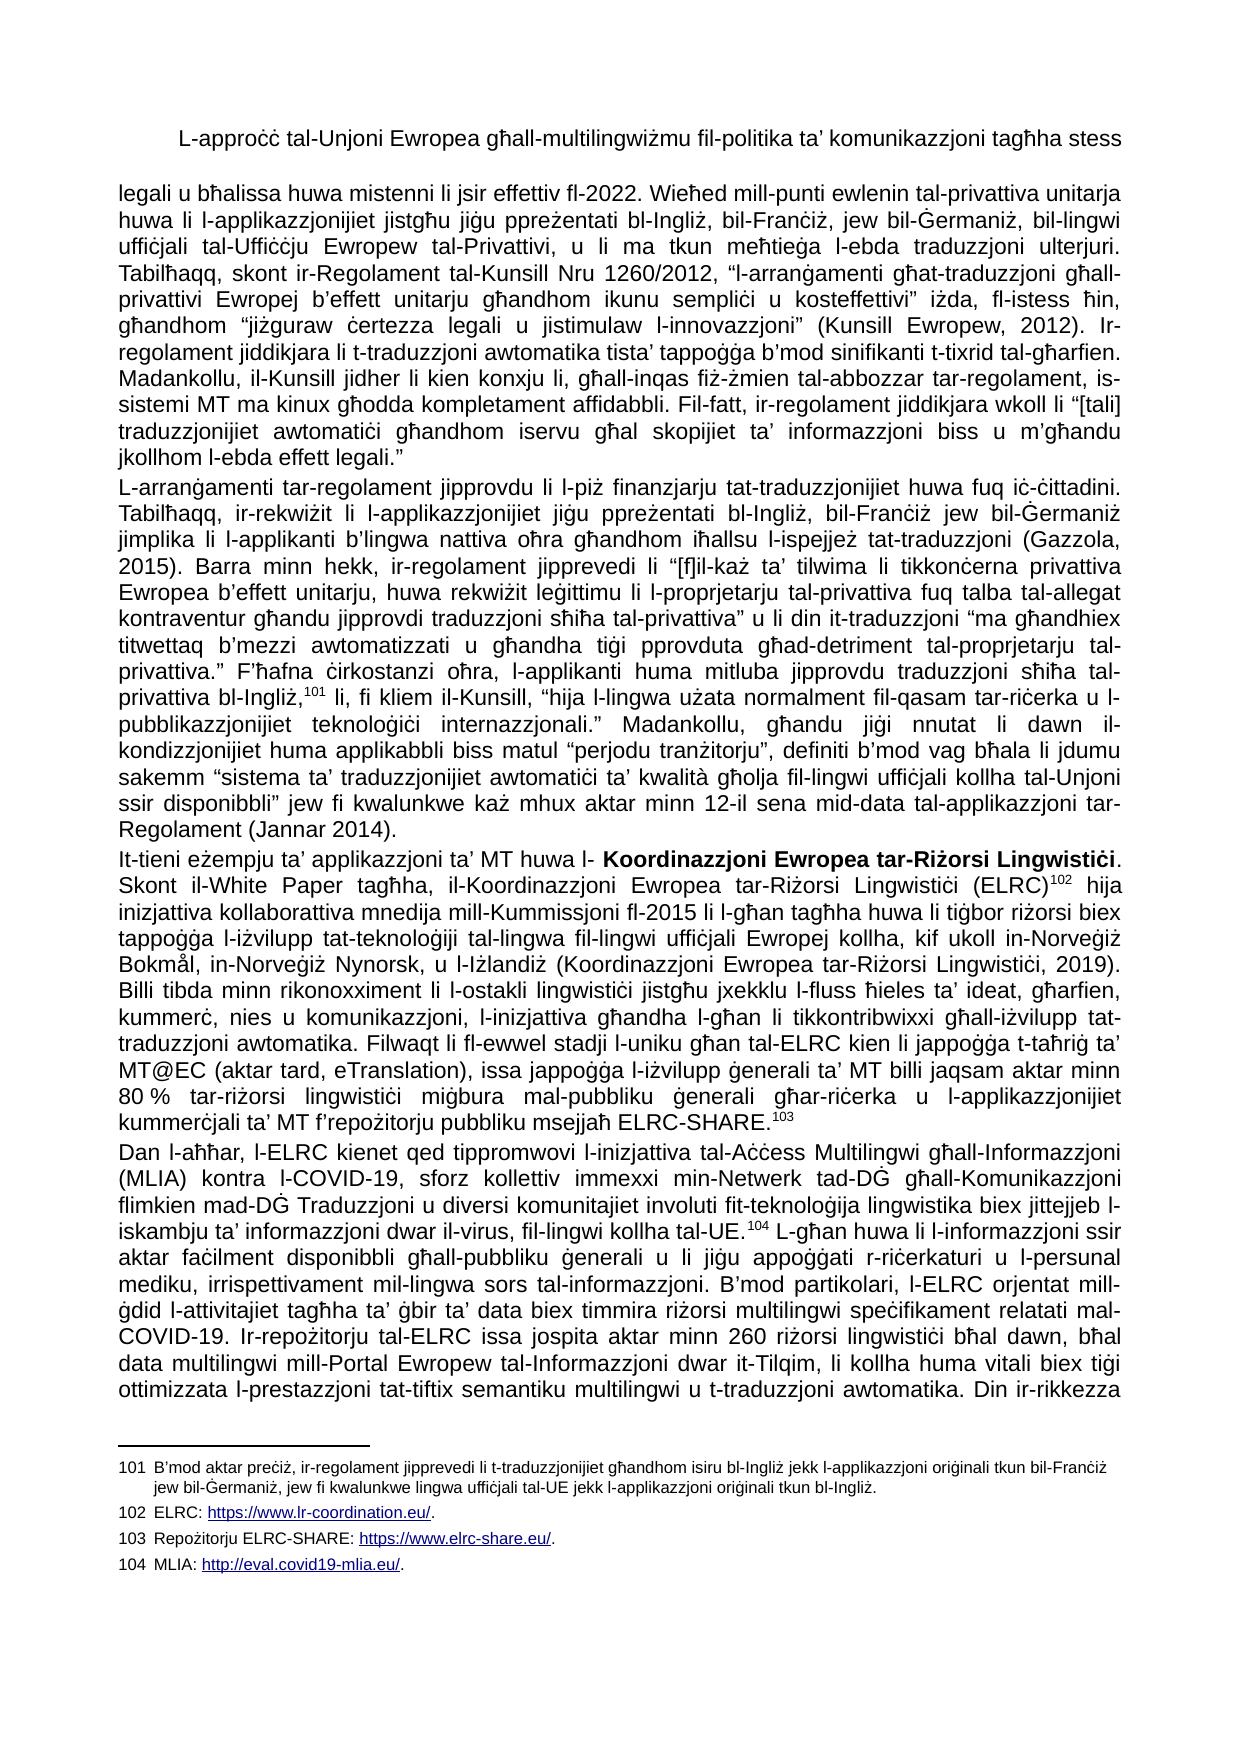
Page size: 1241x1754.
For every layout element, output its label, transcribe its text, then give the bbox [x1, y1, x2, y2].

text It-tieni eżempju ta’ applikazzjoni ta’ MT huwa l- Koordinazzjoni Ewropea tar-Riżorsi Lingwistiċi. Skont il-White Paper tagħha, il-Koordinazzjoni Ewropea tar-Riżorsi Lingwistiċi (ELRC) hija inizjattiva kollaborattiva mnedija mill-Kummissjoni fl-2015 li l-għan tagħha huwa li tiġbor riżorsi biex tappoġġa l-iżvilupp tat-teknoloġiji tal-lingwa fil-lingwi uffiċjali Ewropej kollha, kif ukoll in-Norveġiż Bokmål, in-Norveġiż Nynorsk, u l-Iżlandiż (Koordinazzjoni Ewropea tar-Riżorsi Lingwistiċi, 2019). Billi tibda minn rikonoxximent li l-ostakli lingwistiċi jistgħu jxekklu l-fluss ħieles ta’ ideat, għarfien, kummerċ, nies u komunikazzjoni, l-inizjattiva għandha l-għan li tikkontribwixxi għall-iżvilupp tat-traduzzjoni awtomatika. Filwaqt li fl-ewwel stadji l-uniku għan tal-ELRC kien li jappoġġa t-taħriġ ta’ MT@EC (aktar tard, eTranslation), issa jappoġġa l-iżvilupp ġenerali ta’ MT billi jaqsam aktar minn 80 % tar-riżorsi lingwistiċi miġbura mal-pubbliku ġenerali għar-riċerka u l-applikazzjonijiet kummerċjali ta’ MT f’repożitorju pubbliku msejjaħ ELRC-SHARE. [118, 846, 1122, 1136]
text Repożitorju ELRC-SHARE: https://www.elrc-share.eu/. [118, 1529, 1122, 1548]
text MLIA: http://eval.covid19-mlia.eu/. [118, 1554, 1122, 1573]
text B’mod aktar preċiż, ir-regolament jipprevedi li t-traduzzjonijiet għandhom isiru bl-Ingliż jekk l-applikazzjoni oriġinali tkun bil-Franċiż jew bil-Ġermaniż, jew fi kwalunkwe lingwa uffiċjali tal-UE jekk l-applikazzjoni oriġinali tkun bl-Ingliż. [118, 1458, 1122, 1497]
text legali u bħalissa huwa mistenni li jsir effettiv fl-2022. Wieħed mill-punti ewlenin tal-privattiva unitarja huwa li l-applikazzjonijiet jistgħu jiġu ppreżentati bl-Ingliż, bil-Franċiż, jew bil-Ġermaniż, bil-lingwi uffiċjali tal-Uffiċċju Ewropew tal-Privattivi, u li ma tkun meħtieġa l-ebda traduzzjoni ulterjuri. Tabilħaqq, skont ir-Regolament tal-Kunsill Nru 1260/2012, “l-arranġamenti għat-traduzzjoni għall-privattivi Ewropej b’effett unitarju għandhom ikunu sempliċi u kosteffettivi” iżda, fl-istess ħin, għandhom “jiżguraw ċertezza legali u jistimulaw l-innovazzjoni” (Kunsill Ewropew, 2012). Ir-regolament jiddikjara li t-traduzzjoni awtomatika tista’ tappoġġa b’mod sinifikanti t-tixrid tal-għarfien. Madankollu, il-Kunsill jidher li kien konxju li, għall-inqas fiż-żmien tal-abbozzar tar-regolament, is-sistemi MT ma kinux għodda kompletament affidabbli. Fil-fatt, ir-regolament jiddikjara wkoll li “[tali] traduzzjonijiet awtomatiċi għandhom iservu għal skopijiet ta’ informazzjoni biss u m’għandu jkollhom l-ebda effett legali.” [118, 180, 1122, 470]
text Dan l-aħħar, l-ELRC kienet qed tippromwovi l-inizjattiva tal-Aċċess Multilingwi għall-Informazzjoni (MLIA) kontra l-COVID-19, sforz kollettiv immexxi min-Netwerk tad-DĠ għall-Komunikazzjoni flimkien mad-DĠ Traduzzjoni u diversi komunitajiet involuti fit-teknoloġija lingwistika biex jittejjeb l-iskambju ta’ informazzjoni dwar il-virus, fil-lingwi kollha tal-UE. L-għan huwa li l-informazzjoni ssir aktar faċilment disponibbli għall-pubbliku ġenerali u li jiġu appoġġati r-riċerkaturi u l-persunal mediku, irrispettivament mil-lingwa sors tal-informazzjoni. B’mod partikolari, l-ELRC orjentat mill-ġdid l-attivitajiet tagħha ta’ ġbir ta’ data biex timmira riżorsi multilingwi speċifikament relatati mal-COVID-19. Ir-repożitorju tal-ELRC issa jospita aktar minn 260 riżorsi lingwistiċi bħal dawn, bħal data multilingwi mill-Portal Ewropew tal-Informazzjoni dwar it-Tilqim, li kollha huma vitali biex tiġi ottimizzata l-prestazzjoni tat-tiftix semantiku multilingwi u t-traduzzjoni awtomatika. Din ir-rikkezza [118, 1139, 1122, 1402]
text L-arranġamenti tar-regolament jipprovdu li l-piż finanzjarju tat-traduzzjonijiet huwa fuq iċ-ċittadini. Tabilħaqq, ir-rekwiżit li l-applikazzjonijiet jiġu ppreżentati bl-Ingliż, bil-Franċiż jew bil-Ġermaniż jimplika li l-applikanti b’lingwa nattiva oħra għandhom iħallsu l-ispejjeż tat-traduzzjoni (Gazzola, 2015). Barra minn hekk, ir-regolament jipprevedi li “[f]il-każ ta’ tilwima li tikkonċerna privattiva Ewropea b’effett unitarju, huwa rekwiżit leġittimu li l-proprjetarju tal-privattiva fuq talba tal-allegat kontraventur għandu jipprovdi traduzzjoni sħiħa tal-privattiva” u li din it-traduzzjoni “ma għandhiex titwettaq b’mezzi awtomatizzati u għandha tiġi pprovduta għad-detriment tal-proprjetarju tal-privattiva.” F’ħafna ċirkostanzi oħra, l-applikanti huma mitluba jipprovdu traduzzjoni sħiħa tal-privattiva bl-Ingliż, li, fi kliem il-Kunsill, “hija l-lingwa użata normalment fil-qasam tar-riċerka u l-pubblikazzjonijiet teknoloġiċi internazzjonali.” Madankollu, għandu jiġi nnutat li dawn il-kondizzjonijiet huma applikabbli biss matul “perjodu tranżitorju”, definiti b’mod vag bħala li jdumu sakemm “sistema ta’ traduzzjonijiet awtomatiċi ta’ kwalità għolja fil-lingwi uffiċjali kollha tal-Unjoni ssir disponibbli” jew fi kwalunkwe każ mhux aktar minn 12-il sena mid-data tal-applikazzjoni tar-Regolament (Jannar 2014). [118, 473, 1122, 842]
text ELRC: https://www.lr-coordination.eu/. [118, 1503, 1122, 1522]
